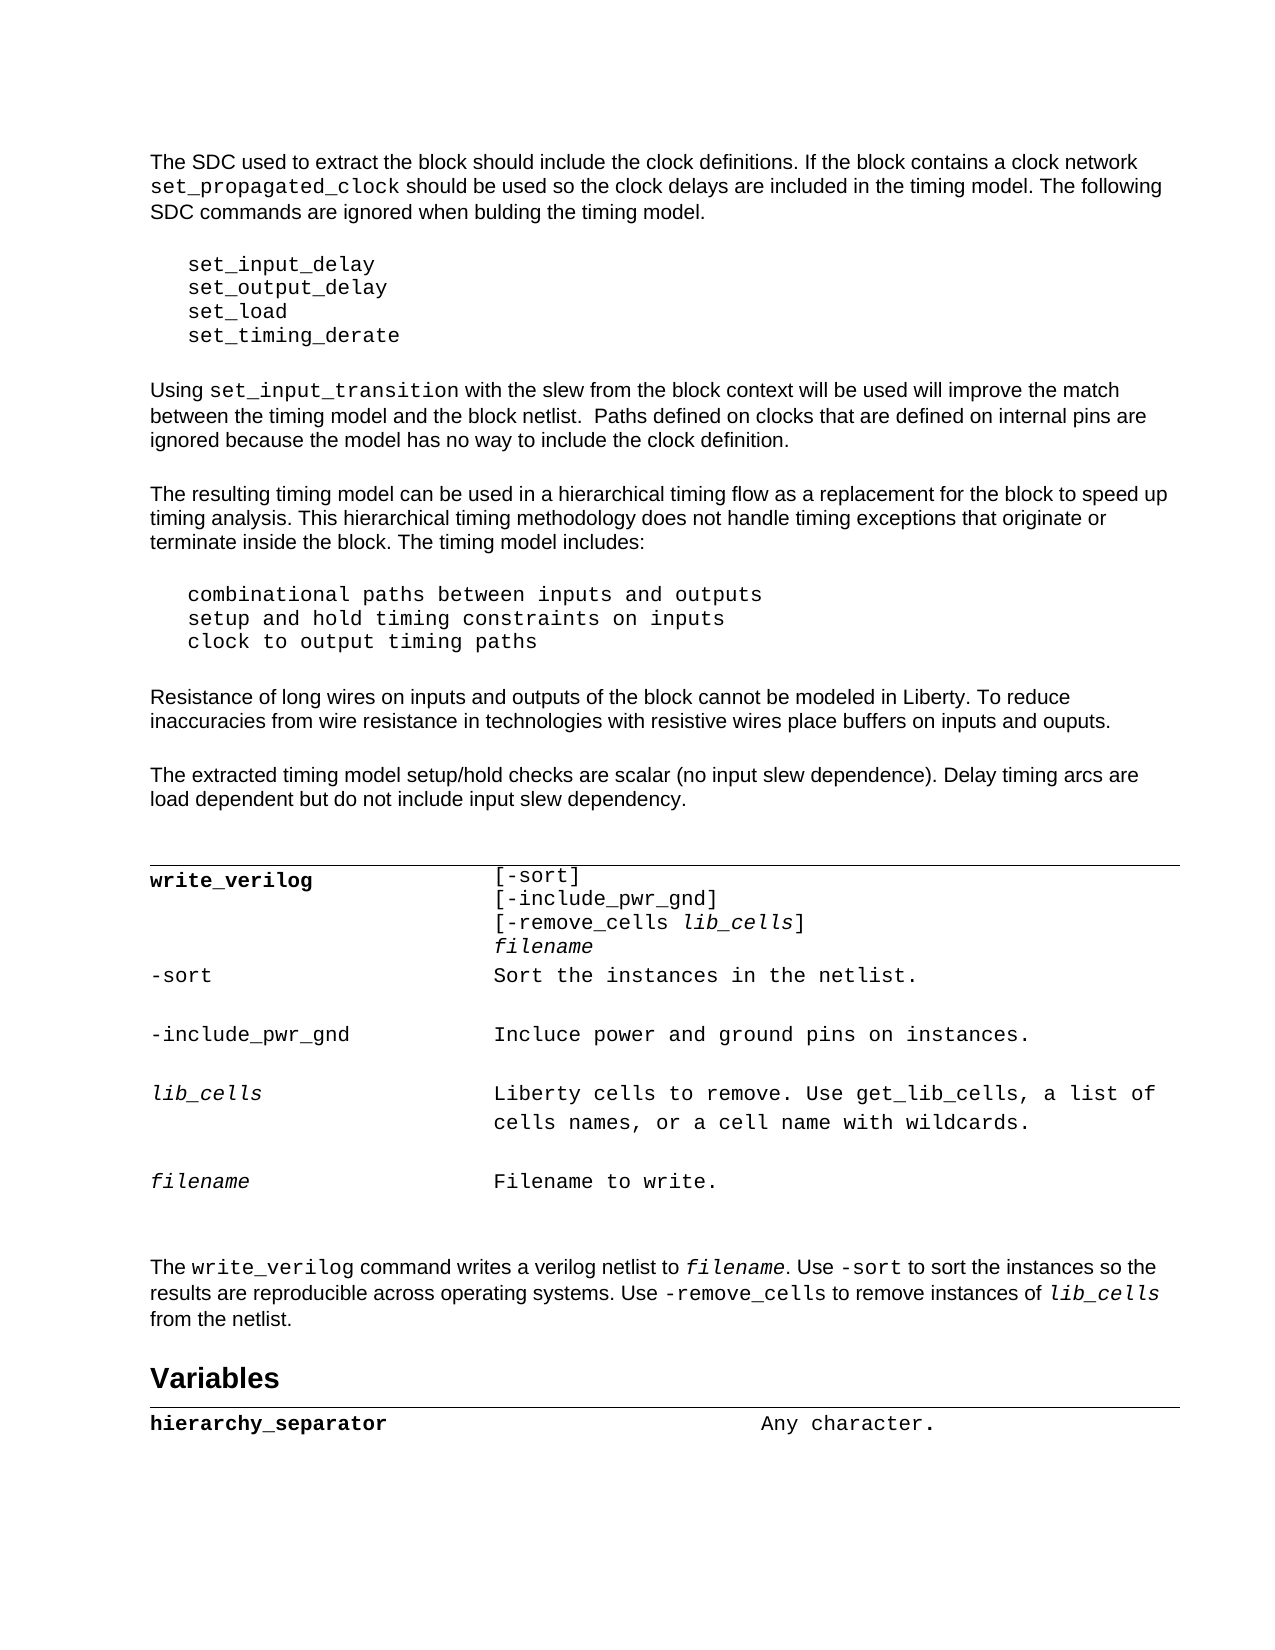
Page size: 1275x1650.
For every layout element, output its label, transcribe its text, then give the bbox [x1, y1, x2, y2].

table_cell Filename to write. [493, 1166, 1180, 1225]
text Resistance of long wires on inputs and outputs of the block cannot be modeled in Liberty. To reduce inaccuracies from wire resistance in technologies with resistive wires place buffers on inputs and ouputs. [150, 685, 1180, 733]
table_cell Incluce power and ground pins on instances. [493, 1019, 1180, 1078]
subtitle Variables [150, 1361, 1180, 1394]
table_cell -sort [150, 959, 493, 1018]
table_header hierarchy_separator [150, 1408, 761, 1466]
table_cell lib_cells [150, 1078, 493, 1166]
table_cell filename [150, 1166, 493, 1225]
table_header [-sort] [-include_pwr_gnd] [-remove_cells lib_cells] filename [493, 866, 1180, 959]
table_cell Liberty cells to remove. Use get_lib_cells, a list of cells names, or a cell name with wildcards. [493, 1078, 1180, 1166]
text The write_verilog command writes a verilog netlist to filename. Use -sort to sort the instances so the results are reproducible across operating systems. Use -remove_cells to remove instances of lib_cells from the netlist. [150, 1255, 1180, 1331]
text combinational paths between inputs and outputs setup and hold timing constraints on inputs clock to output timing paths [187, 584, 1180, 655]
text The extracted timing model setup/hold checks are scalar (no input slew dependence). Delay timing arcs are load dependent but do not include input slew dependency. [150, 763, 1180, 811]
table_cell -include_pwr_gnd [150, 1019, 493, 1078]
table_cell Sort the instances in the netlist. [493, 959, 1180, 1018]
table_header write_verilog [150, 866, 493, 959]
table_header Any character. [761, 1408, 1180, 1466]
text set_input_delay set_output_delay set_load set_timing_derate [187, 254, 1180, 348]
text Using set_input_transition with the slew from the block context will be used will improve the match between the timing model and the block netlist. Paths defined on clocks that are defined on internal pins are ignored because the model has no way to include the clock definition. [150, 378, 1180, 452]
text The SDC used to extract the block should include the clock definitions. If the block contains a clock network set_propagated_clock should be used so the clock delays are included in the timing model. The following SDC commands are ignored when bulding the timing model. [150, 150, 1180, 224]
text The resulting timing model can be used in a hierarchical timing flow as a replacement for the block to speed up timing analysis. This hierarchical timing methodology does not handle timing exceptions that originate or terminate inside the block. The timing model includes: [150, 482, 1180, 554]
